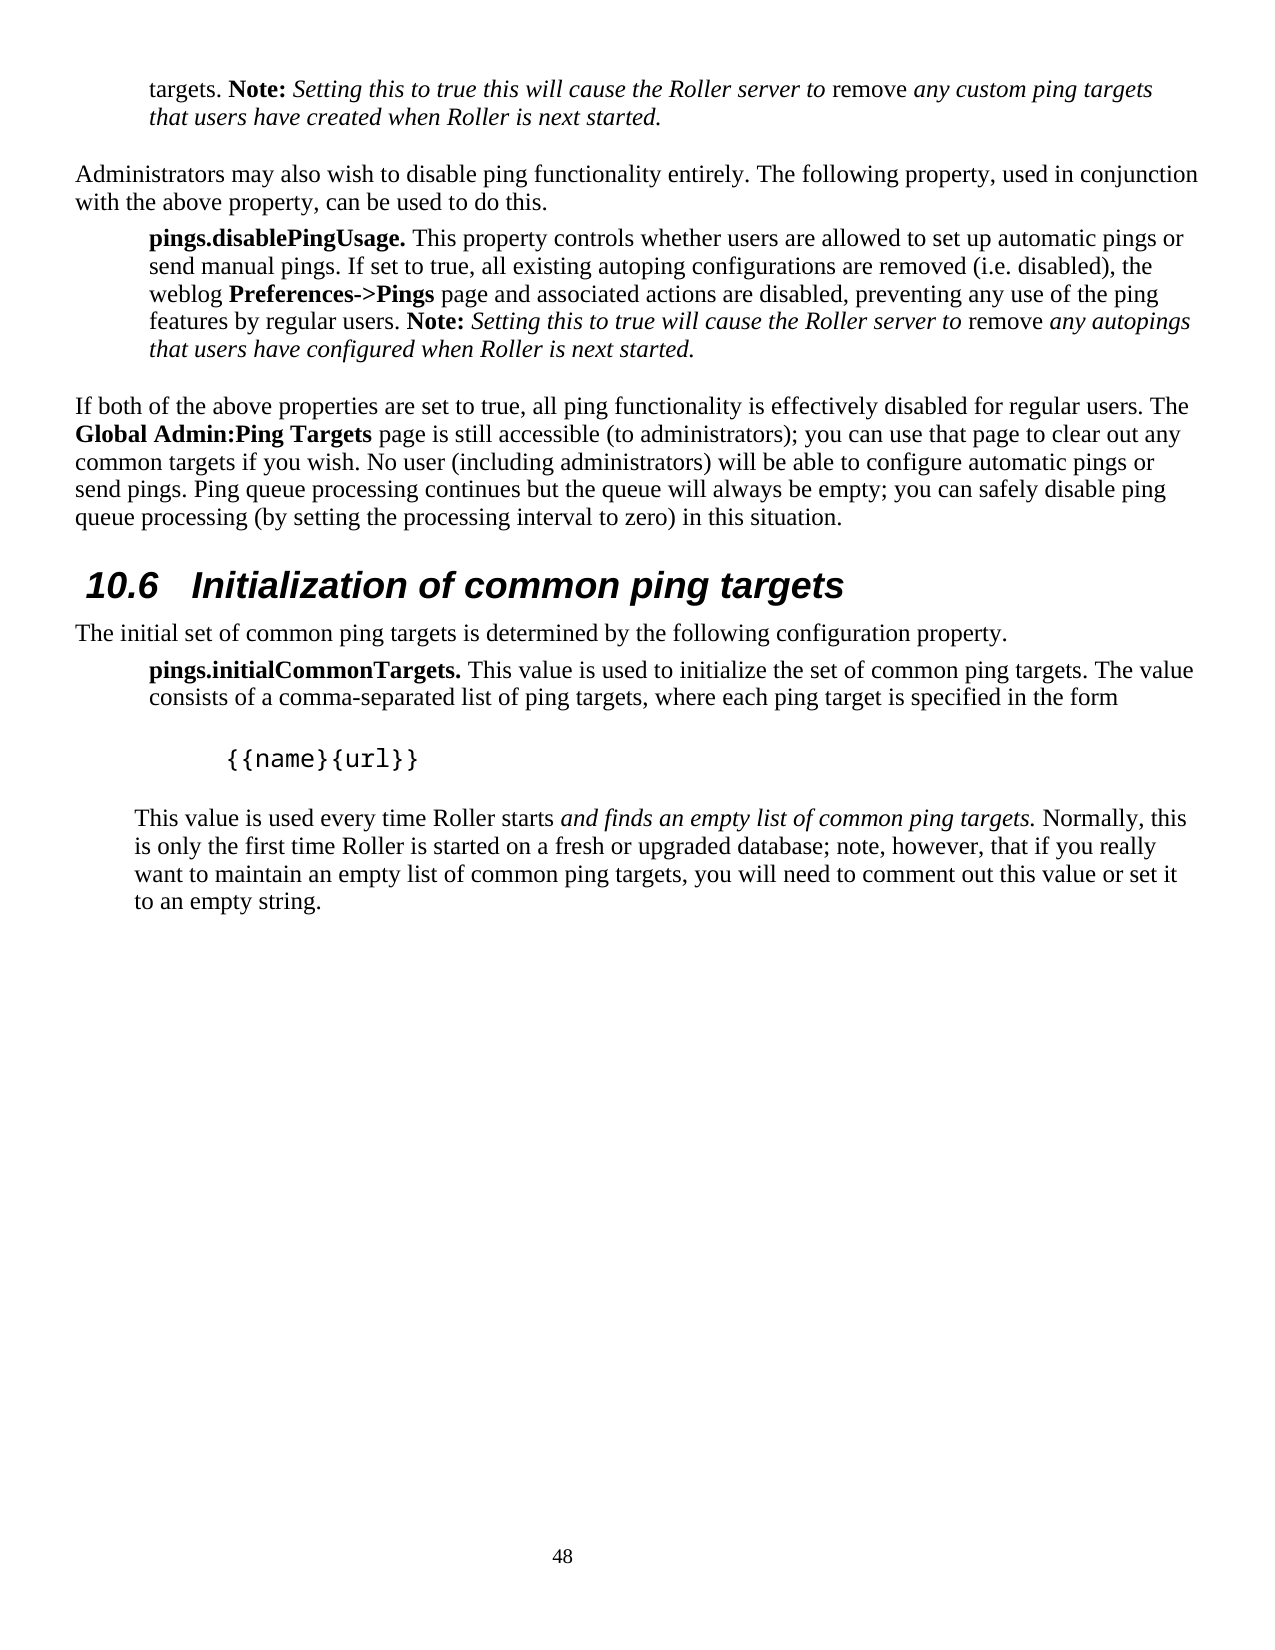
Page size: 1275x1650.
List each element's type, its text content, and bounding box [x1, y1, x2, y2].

list pings.initialCommonTargets. This value is used to initialize the set of common ping targets. The value consists of a comma-separated list of ping targets, where each ping target is specified in the form [149, 656, 1200, 711]
list targets. Note: Setting this to true this will cause the Roller server to remove any custom ping targets that users have created when Roller is next started. [149, 75, 1200, 130]
text The initial set of common ping targets is determined by the following configuration property. [75, 619, 1200, 647]
text Administrators may also wish to disable ping functionality entirely. The following property, used in conjunction with the above property, can be used to do this. [75, 160, 1200, 215]
list This value is used every time Roller starts and finds an empty list of common ping targets. Normally, this is only the first time Roller is started on a fresh or upgraded database; note, however, that if you really want to maintain an empty list of common ping targets, you will need to comment out this value or set it to an empty string. [134, 804, 1200, 915]
text If both of the above properties are set to true, all ping functionality is effectively disabled for regular users. The Global Admin:Ping Targets page is still accessible (to administrators); you can use that page to clear out any common targets if you wish. No user (including administrators) will be able to configure automatic pings or send pings. Ping queue processing continues but the queue will always be empty; you can safely disable ping queue processing (by setting the processing interval to zero) in this situation. [75, 392, 1200, 531]
list pings.disablePingUsage. This property controls whether users are allowed to set up automatic pings or send manual pings. If set to true, all existing autoping configurations are removed (i.e. disabled), the weblog Preferences->Pings page and associated actions are disabled, preventing any use of the ping features by regular users. Note: Setting this to true will cause the Roller server to remove any autopings that users have configured when Roller is next started. [149, 224, 1200, 363]
text {{name}{url}} [75, 741, 1200, 775]
subtitle Initialization of common ping targets [75, 565, 1200, 607]
